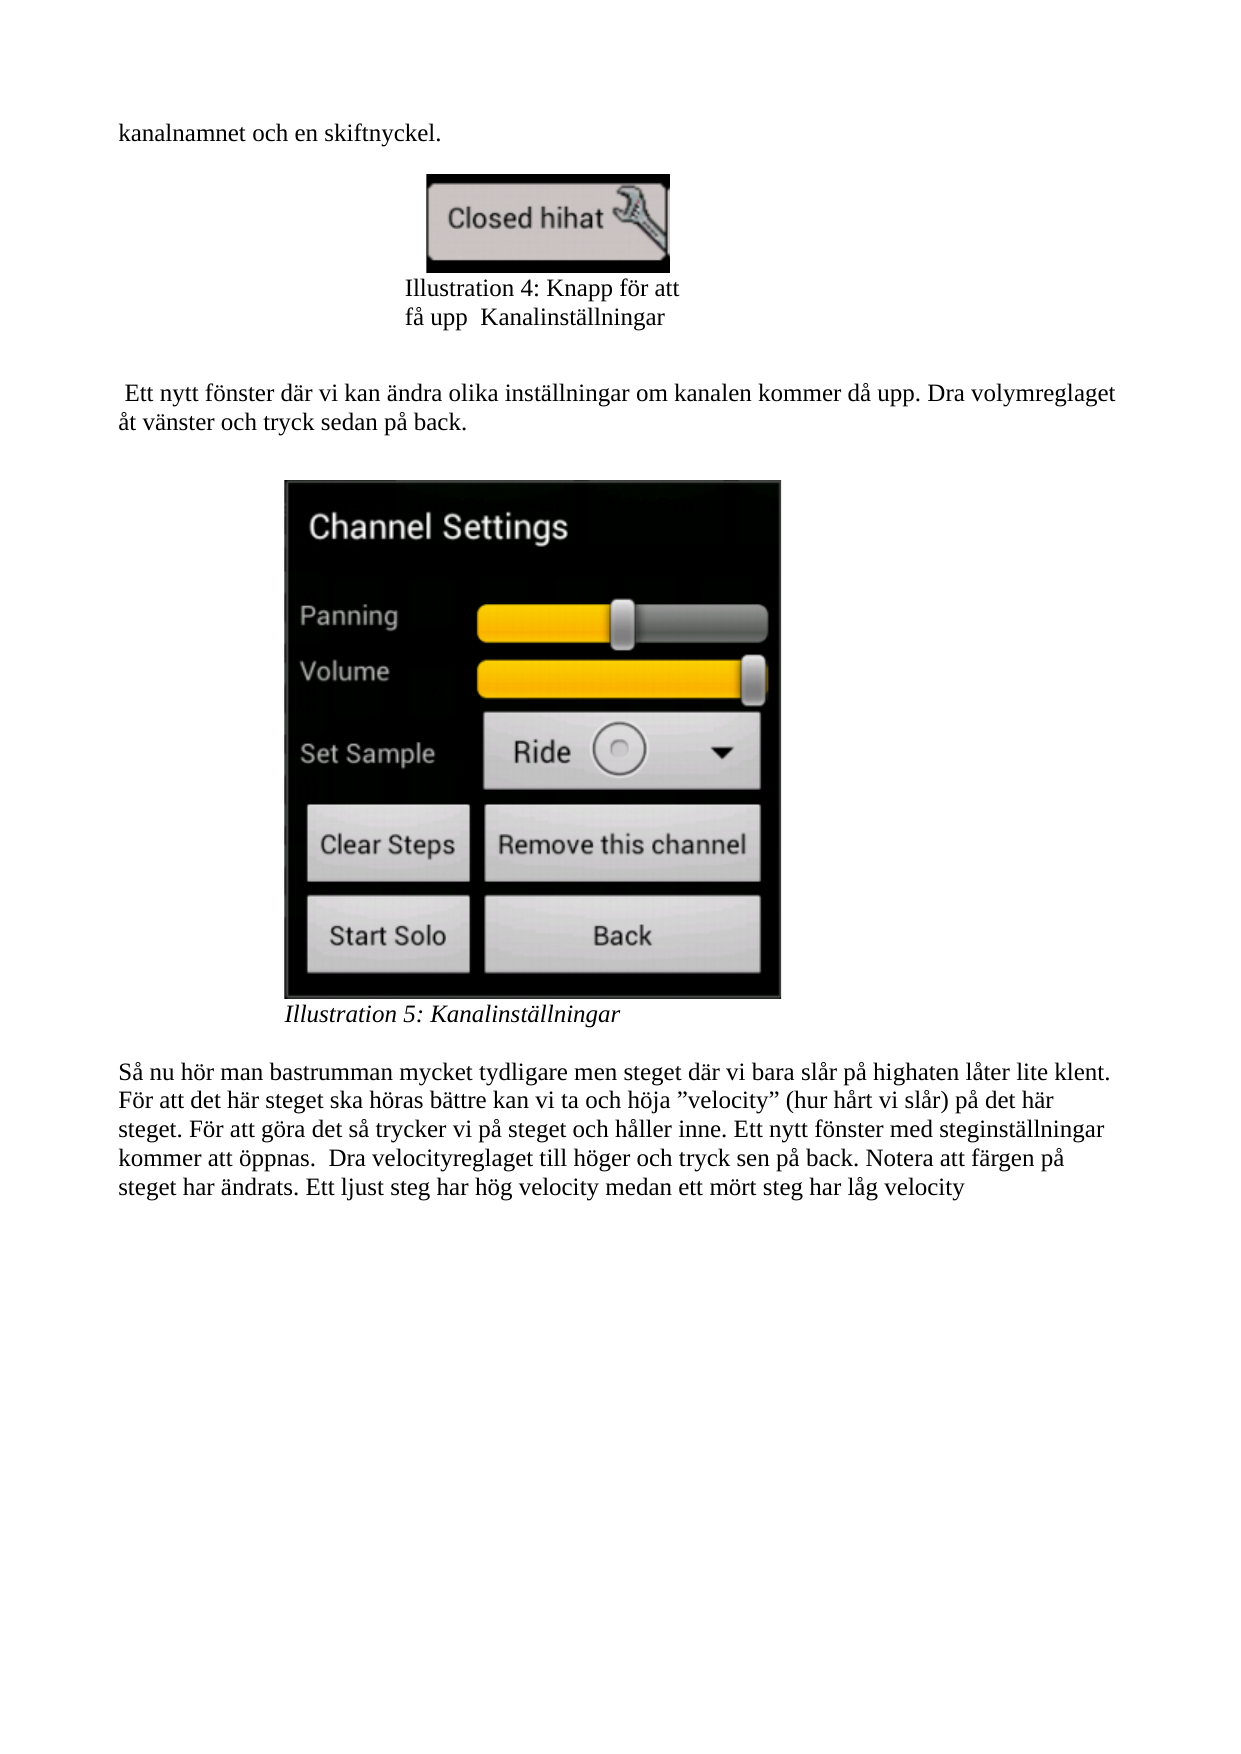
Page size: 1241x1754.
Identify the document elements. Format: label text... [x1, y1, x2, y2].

picture [284, 480, 782, 999]
picture [426, 174, 670, 273]
text Ett nytt fönster där vi kan ändra olika inställningar om kanalen kommer då upp. Dra volymreglaget åt vänster och tryck sedan på back. [118, 378, 1122, 435]
text Illustration 5: Kanalinställningar [284, 999, 781, 1028]
text Så nu hör man bastrumman mycket tydligare men steget där vi bara slår på highaten låter lite klent. För att det här steget ska höras bättre kan vi ta och höja ”velocity” (hur hårt vi slår) på det här steget. För att göra det så trycker vi på steget och håller inne. Ett nytt fönster med steginställningar kommer att öppnas. Dra velocityreglaget till höger och tryck sen på back. Notera att färgen på steget har ändrats. Ett ljust steg har hög velocity medan ett mört steg har låg velocity [118, 1057, 1122, 1200]
text Illustration 4: Knapp för att få upp Kanalinställningar [404, 174, 692, 331]
text kanalnamnet och en skiftnyckel. [118, 118, 1122, 147]
